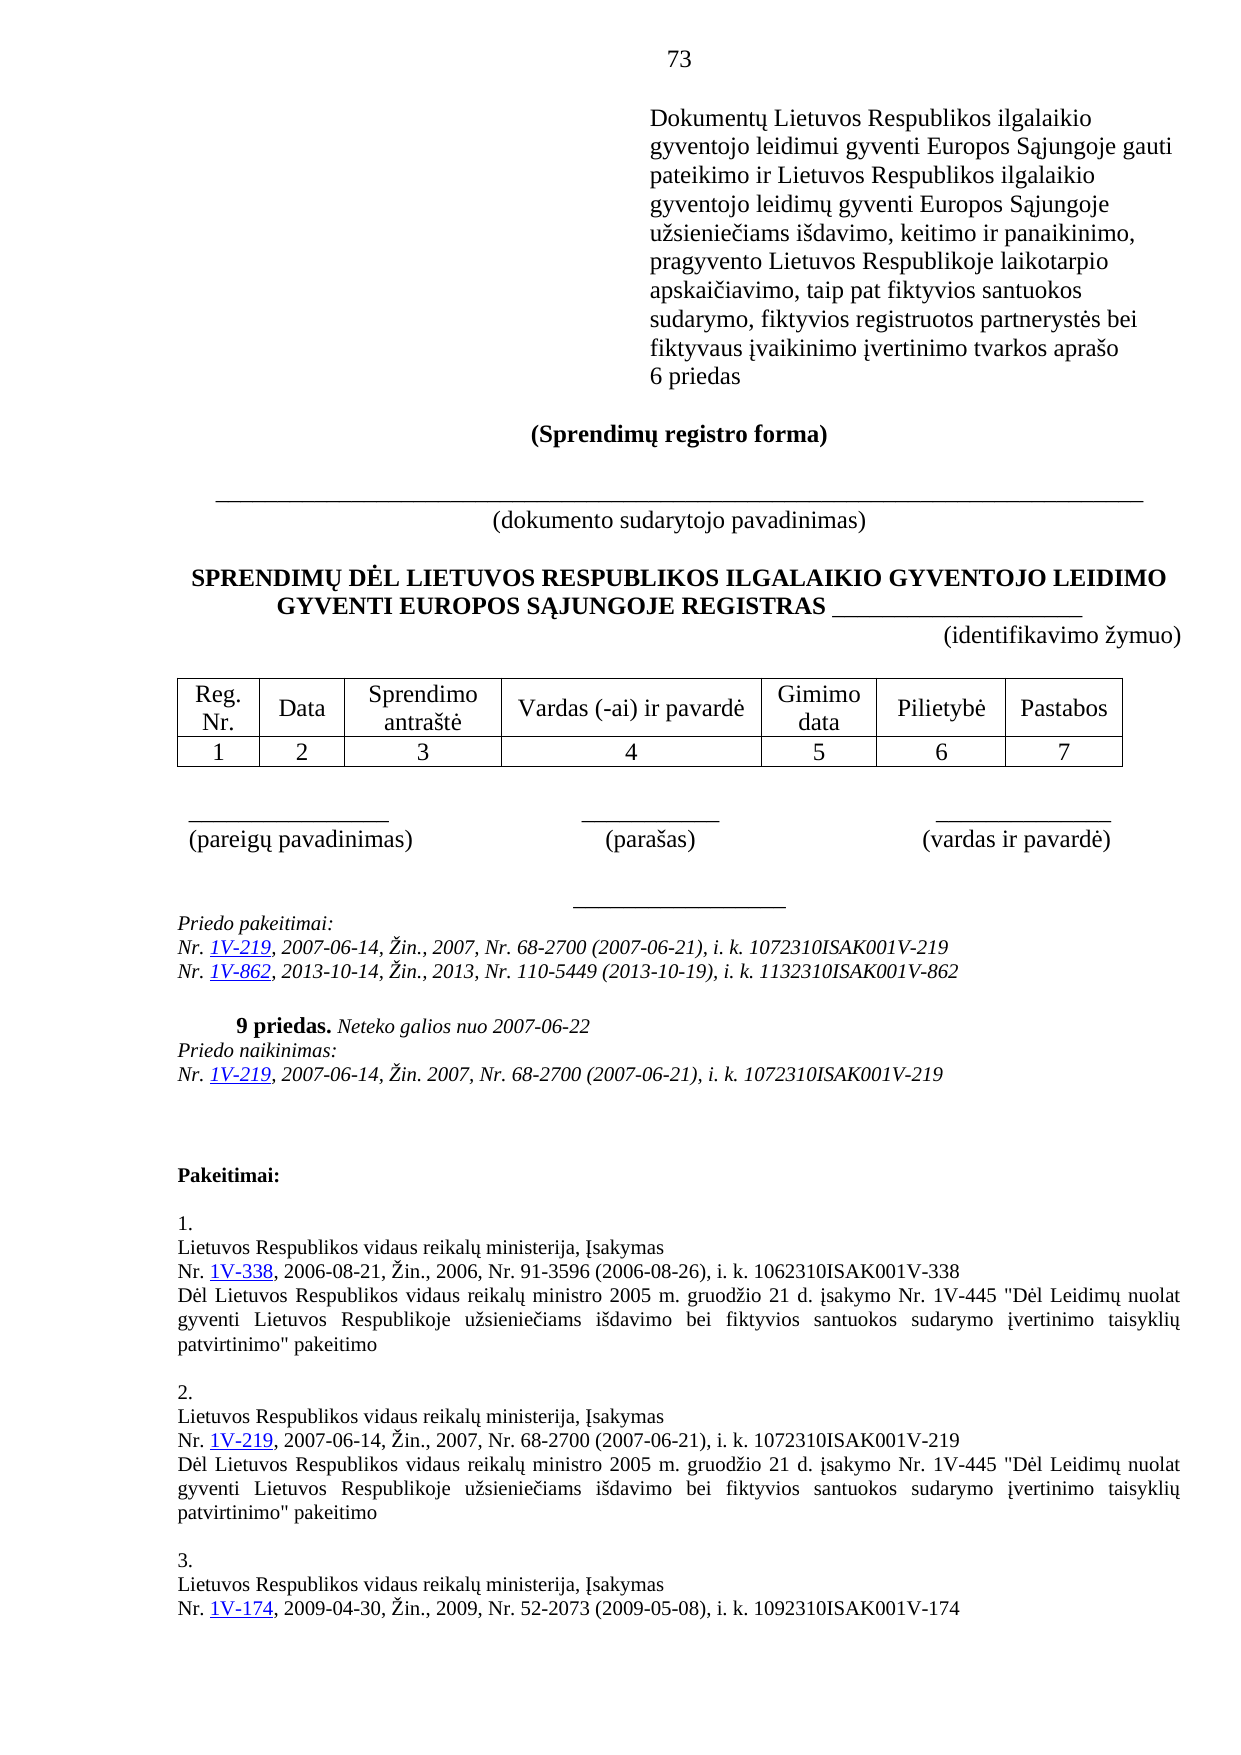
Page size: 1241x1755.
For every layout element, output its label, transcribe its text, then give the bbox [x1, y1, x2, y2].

table_header Pastabos [1006, 679, 1122, 736]
table_header ___________ (parašas) [494, 796, 807, 853]
text Nr. 1V-219, 2007-06-14, Žin., 2007, Nr. 68-2700 (2007-06-21), i. k. 1072310ISAK001V-219 [177, 935, 1181, 959]
text Dėl Lietuvos Respublikos vidaus reikalų ministro 2005 m. gruodžio 21 d. įsakymo Nr. 1V-445 "Dėl Leidimų nuolat gyventi Lietuvos Respublikoje užsieniečiams išdavimo bei fiktyvios santuokos sudarymo įvertinimo taisyklių patvirtinimo" pakeitimo [177, 1452, 1181, 1524]
text (dokumento sudarytojo pavadinimas) [177, 505, 1181, 534]
text 6 priedas [649, 361, 1181, 390]
text Lietuvos Respublikos vidaus reikalų ministerija, Įsakymas [177, 1404, 1181, 1428]
table_cell 1 [178, 737, 259, 766]
text Priedo pakeitimai: [177, 911, 1181, 935]
table_cell 2 [260, 737, 344, 766]
table_header Sprendimo antraštė [345, 679, 501, 736]
text 2. [177, 1379, 1181, 1404]
table_header ________________ (pareigų pavadinimas) [177, 796, 494, 853]
table_header Vardas (-ai) ir pavardė [502, 679, 761, 736]
table_cell 6 [877, 737, 1005, 766]
text Priedo naikinimas: [177, 1038, 1181, 1062]
table_header ______________ (vardas ir pavardė) [807, 796, 1122, 853]
text _________________ [177, 882, 1181, 911]
text Nr. 1V-174, 2009-04-30, Žin., 2009, Nr. 52-2073 (2009-05-08), i. k. 1092310ISAK001V-174 [177, 1596, 1181, 1620]
table_header Pilietybė [877, 679, 1005, 736]
text Pakeitimai: [177, 1163, 1181, 1187]
text 1. [177, 1211, 1181, 1235]
text (Sprendimų registro forma) [177, 419, 1181, 448]
text 3. [177, 1548, 1181, 1572]
table_cell 7 [1006, 737, 1122, 766]
text SPRENDIMŲ DĖL LIETUVOS RESPUBLIKOS ILGALAIKIO GYVENTOJO LEIDIMO GYVENTI EUROPOS SĄJUNGOJE REGISTRAS ____________________ [177, 563, 1181, 620]
text Nr. 1V-219, 2007-06-14, Žin. 2007, Nr. 68-2700 (2007-06-21), i. k. 1072310ISAK001V-219 [177, 1062, 1181, 1086]
text Lietuvos Respublikos vidaus reikalų ministerija, Įsakymas [177, 1235, 1181, 1259]
text Nr. 1V-862, 2013-10-14, Žin., 2013, Nr. 110-5449 (2013-10-19), i. k. 1132310ISAK001V-862 [177, 959, 1181, 983]
table_header Reg. Nr. [178, 679, 259, 736]
table_header Gimimo data [762, 679, 876, 736]
text Dokumentų Lietuvos Respublikos ilgalaikio gyventojo leidimui gyventi Europos Sąjungoje gauti pateikimo ir Lietuvos Respublikos ilgalaikio gyventojo leidimų gyventi Europos Sąjungoje užsieniečiams išdavimo, keitimo ir panaikinimo, pragyvento Lietuvos Respublikoje laikotarpio apskaičiavimo, taip pat fiktyvios santuokos sudarymo, fiktyvios registruotos partnerystės bei fiktyvaus įvaikinimo įvertinimo tvarkos aprašo [649, 103, 1181, 361]
text Dėl Lietuvos Respublikos vidaus reikalų ministro 2005 m. gruodžio 21 d. įsakymo Nr. 1V-445 "Dėl Leidimų nuolat gyventi Lietuvos Respublikoje užsieniečiams išdavimo bei fiktyvios santuokos sudarymo įvertinimo taisyklių patvirtinimo" pakeitimo [177, 1283, 1181, 1356]
table_cell 4 [502, 737, 761, 766]
text (identifikavimo žymuo) [177, 620, 1181, 649]
table_cell 5 [762, 737, 876, 766]
text Nr. 1V-338, 2006-08-21, Žin., 2006, Nr. 91-3596 (2006-08-26), i. k. 1062310ISAK001V-338 [177, 1259, 1181, 1283]
text Nr. 1V-219, 2007-06-14, Žin., 2007, Nr. 68-2700 (2007-06-21), i. k. 1072310ISAK001V-219 [177, 1428, 1181, 1452]
text 9 priedas. Neteko galios nuo 2007-06-22 [177, 1012, 1181, 1038]
text Lietuvos Respublikos vidaus reikalų ministerija, Įsakymas [177, 1572, 1181, 1596]
table_header Data [260, 679, 344, 736]
text _ [177, 476, 1181, 505]
table_cell 3 [345, 737, 501, 766]
